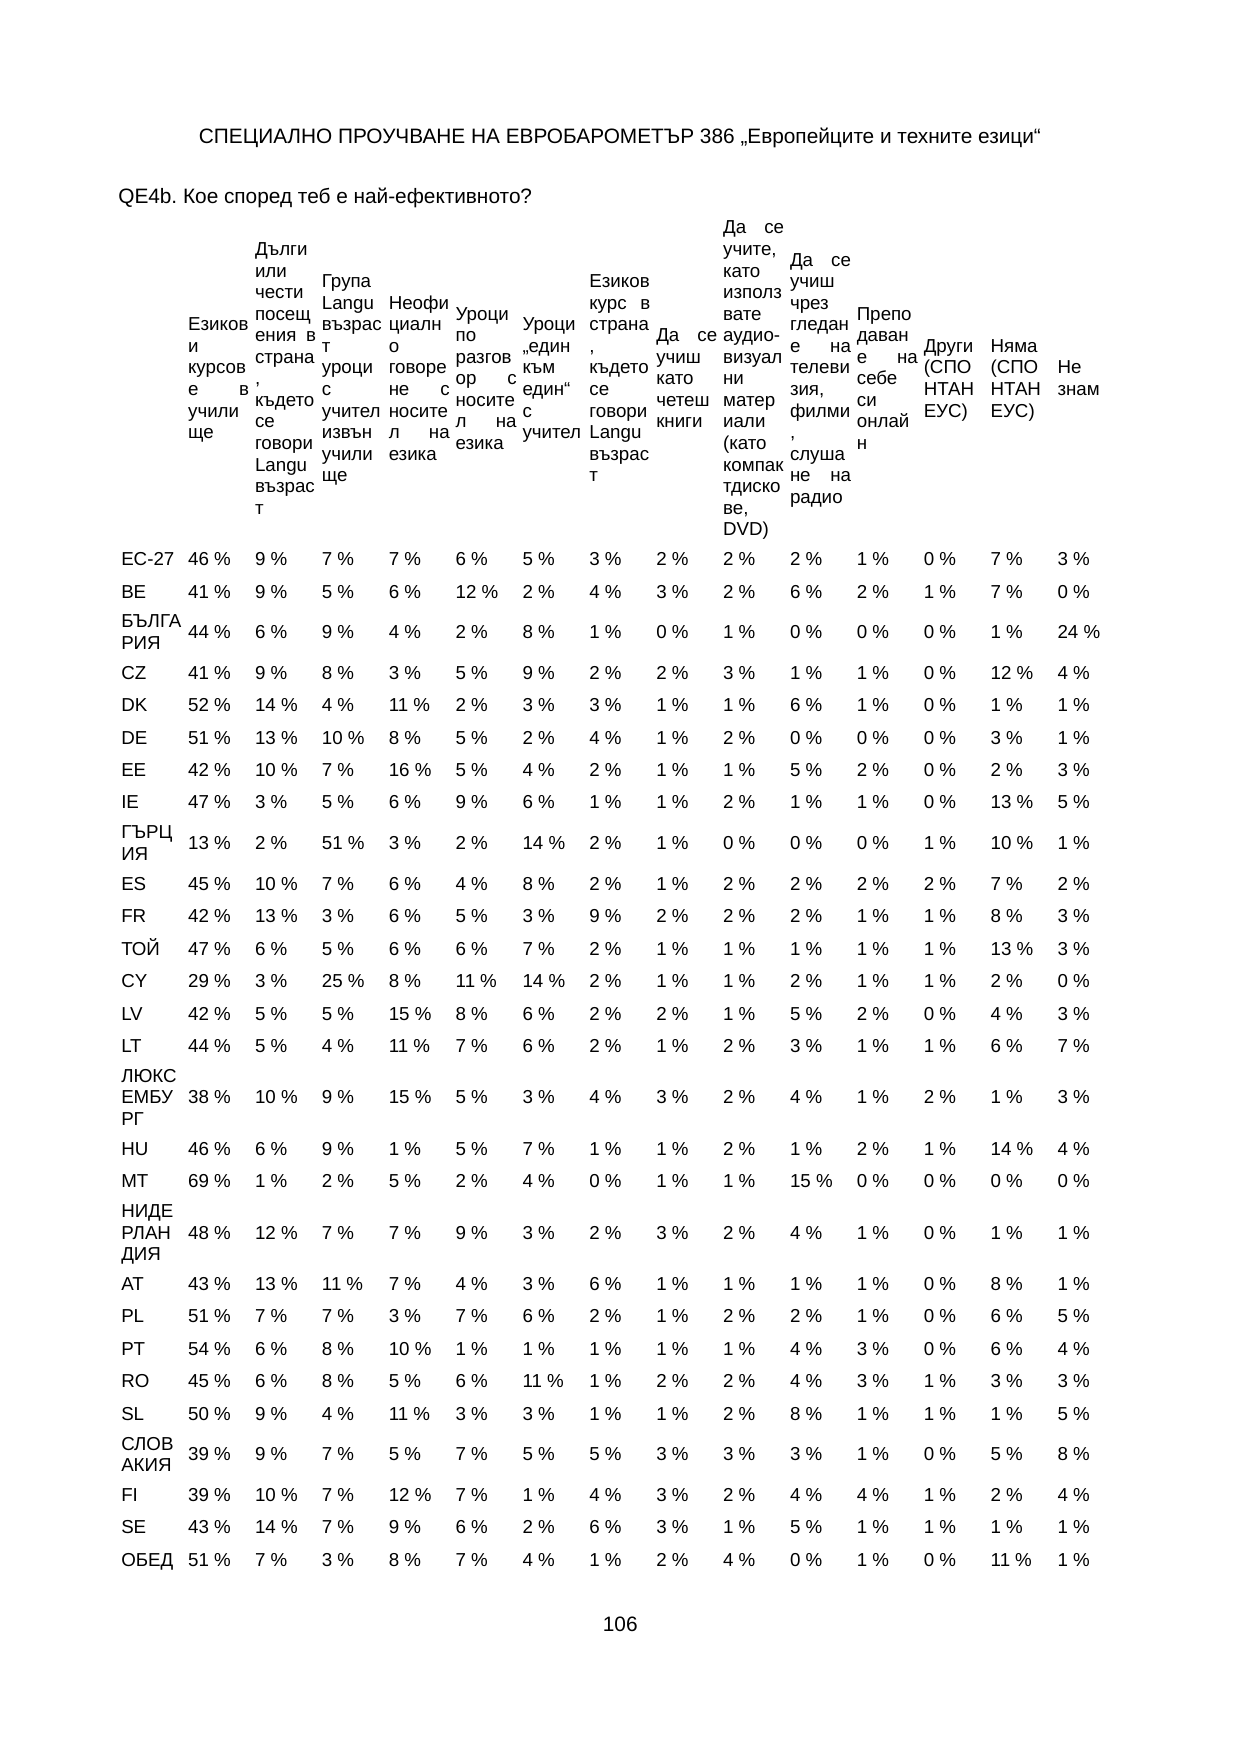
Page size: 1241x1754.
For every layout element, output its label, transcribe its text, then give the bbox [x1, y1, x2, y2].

table_cell 7 % [1054, 1029, 1121, 1062]
table_cell 1 % [653, 932, 720, 964]
table_cell 3 % [386, 1300, 452, 1332]
table_cell 0 % [921, 1430, 987, 1478]
table_cell 6 % [453, 932, 519, 964]
table_cell 2 % [854, 867, 921, 900]
table_cell 1 % [854, 656, 921, 689]
table_cell 51 % [185, 1300, 252, 1332]
table_cell 6 % [586, 1268, 653, 1300]
table_cell ТОЙ [118, 932, 185, 964]
table_cell 1 % [586, 1132, 653, 1164]
table_cell 3 % [787, 1029, 854, 1062]
table_cell 3 % [787, 1430, 854, 1478]
table_cell 5 % [453, 656, 519, 689]
table_cell 2 % [453, 689, 519, 721]
table_cell 0 % [787, 818, 854, 867]
table_cell 7 % [519, 932, 586, 964]
table_cell 7 % [319, 1511, 386, 1543]
table_cell 4 % [319, 1397, 386, 1429]
table_cell FI [118, 1479, 185, 1511]
table_cell 1 % [854, 1543, 921, 1576]
table_cell 2 % [586, 1300, 653, 1332]
table_cell DE [118, 721, 185, 753]
table_cell 1 % [787, 656, 854, 689]
table_cell 2 % [720, 1479, 787, 1511]
table_cell 9 % [386, 1511, 452, 1543]
table_cell 1 % [921, 1132, 987, 1164]
table_cell 1 % [720, 965, 787, 997]
table_cell 2 % [787, 867, 854, 900]
table_cell 3 % [988, 1365, 1054, 1397]
table_cell 1 % [720, 997, 787, 1029]
table_cell 6 % [252, 1365, 319, 1397]
table_cell 7 % [386, 1268, 452, 1300]
table_cell 45 % [185, 1365, 252, 1397]
table_cell 6 % [988, 1300, 1054, 1332]
table_cell 9 % [252, 1397, 319, 1429]
table_cell CZ [118, 656, 185, 689]
table_cell НИДЕРЛАНДИЯ [118, 1197, 185, 1267]
table_cell 11 % [519, 1365, 586, 1397]
table_cell 1 % [854, 1300, 921, 1332]
table_cell 1 % [921, 900, 987, 932]
table_cell 2 % [586, 754, 653, 786]
table_cell EE [118, 754, 185, 786]
table_cell 1 % [653, 754, 720, 786]
table_header Група Languвъзраст уроци с учител извън училище [319, 213, 386, 543]
table_cell 0 % [921, 754, 987, 786]
table_cell 8 % [319, 1365, 386, 1397]
table_cell 6 % [519, 1029, 586, 1062]
table_cell 3 % [1054, 754, 1121, 786]
table_cell 3 % [453, 1397, 519, 1429]
table_cell 1 % [720, 1332, 787, 1365]
table_cell 13 % [252, 900, 319, 932]
table_cell 1 % [921, 1029, 987, 1062]
table_cell 3 % [586, 543, 653, 575]
table_cell 52 % [185, 689, 252, 721]
table_cell 2 % [720, 1397, 787, 1429]
table_cell 2 % [586, 1197, 653, 1267]
table_cell 3 % [386, 656, 452, 689]
table_cell 0 % [854, 1165, 921, 1197]
table_cell 0 % [1054, 575, 1121, 607]
table_cell 7 % [319, 543, 386, 575]
table_cell 2 % [720, 1365, 787, 1397]
table_cell 4 % [787, 1332, 854, 1365]
table_cell 5 % [319, 932, 386, 964]
table_cell 1 % [854, 900, 921, 932]
table_cell 1 % [854, 1062, 921, 1132]
table_cell 2 % [653, 900, 720, 932]
table_cell 4 % [1054, 656, 1121, 689]
table_cell 2 % [988, 1479, 1054, 1511]
table_cell 1 % [653, 1165, 720, 1197]
table_cell 1 % [787, 1268, 854, 1300]
table_cell 8 % [988, 1268, 1054, 1300]
table_header Езиков курс в страна, където се говори Languвъзраст [586, 213, 653, 543]
table_cell 1 % [653, 965, 720, 997]
table_cell 5 % [386, 1165, 452, 1197]
table_cell 12 % [386, 1479, 452, 1511]
table_cell 8 % [319, 656, 386, 689]
table_cell 0 % [921, 1543, 987, 1576]
table_cell 5 % [252, 997, 319, 1029]
table_cell 1 % [453, 1332, 519, 1365]
table_cell 5 % [319, 575, 386, 607]
table_cell 3 % [519, 1397, 586, 1429]
table_cell AT [118, 1268, 185, 1300]
table_cell 6 % [453, 1365, 519, 1397]
table_cell 12 % [988, 656, 1054, 689]
table_cell 13 % [988, 786, 1054, 818]
table_cell 4 % [787, 1197, 854, 1267]
table_cell 6 % [519, 997, 586, 1029]
table_cell 1 % [720, 754, 787, 786]
table_cell 6 % [519, 786, 586, 818]
table_cell 14 % [519, 965, 586, 997]
table_cell 5 % [519, 543, 586, 575]
table_cell 41 % [185, 656, 252, 689]
table_cell 0 % [921, 1300, 987, 1332]
table_cell 1 % [653, 1332, 720, 1365]
table_cell 3 % [252, 965, 319, 997]
table_cell 6 % [386, 867, 452, 900]
table_cell 2 % [586, 997, 653, 1029]
table_cell 1 % [854, 965, 921, 997]
table_cell 0 % [787, 721, 854, 753]
table_cell 43 % [185, 1268, 252, 1300]
table_cell 1 % [653, 721, 720, 753]
table_cell ES [118, 867, 185, 900]
table_cell 1 % [720, 689, 787, 721]
table_cell 5 % [787, 1511, 854, 1543]
table_cell 9 % [319, 608, 386, 656]
table_cell 2 % [252, 818, 319, 867]
table_cell 0 % [787, 608, 854, 656]
table_cell 3 % [519, 1197, 586, 1267]
table_cell 2 % [319, 1165, 386, 1197]
table_cell 3 % [988, 721, 1054, 753]
table_header Други (СПОНТАНЕУС) [921, 213, 987, 543]
table_cell 5 % [988, 1430, 1054, 1478]
table_cell 0 % [921, 721, 987, 753]
table_cell 8 % [386, 1543, 452, 1576]
table_cell 3 % [386, 818, 452, 867]
table_cell 4 % [386, 608, 452, 656]
table_cell 2 % [720, 786, 787, 818]
table_cell 1 % [720, 1511, 787, 1543]
table_cell 2 % [720, 721, 787, 753]
table_cell 8 % [988, 900, 1054, 932]
table_cell 1 % [854, 786, 921, 818]
table_cell 2 % [586, 965, 653, 997]
table_cell 4 % [988, 997, 1054, 1029]
table_cell HU [118, 1132, 185, 1164]
table_cell 25 % [319, 965, 386, 997]
table_cell 3 % [519, 1268, 586, 1300]
table_cell 1 % [787, 786, 854, 818]
table_cell 1 % [519, 1332, 586, 1365]
table_cell 3 % [653, 575, 720, 607]
table_cell 3 % [653, 1197, 720, 1267]
table_cell 1 % [921, 932, 987, 964]
table_cell 0 % [921, 1165, 987, 1197]
table_cell 0 % [988, 1165, 1054, 1197]
table_header Езикови курсове в училище [185, 213, 252, 543]
table_cell 1 % [586, 1332, 653, 1365]
table_cell 11 % [988, 1543, 1054, 1576]
table_cell 1 % [720, 1268, 787, 1300]
table_cell 5 % [386, 1365, 452, 1397]
table_cell 3 % [653, 1062, 720, 1132]
table_cell 7 % [453, 1300, 519, 1332]
table_cell 1 % [1054, 818, 1121, 867]
table_cell 2 % [854, 997, 921, 1029]
table_cell 43 % [185, 1511, 252, 1543]
table_cell 10 % [319, 721, 386, 753]
table_cell 0 % [1054, 965, 1121, 997]
table_cell 4 % [787, 1365, 854, 1397]
table_cell 16 % [386, 754, 452, 786]
table_cell 4 % [787, 1479, 854, 1511]
table_cell SL [118, 1397, 185, 1429]
table_cell 0 % [921, 656, 987, 689]
table_cell 6 % [386, 575, 452, 607]
table_cell 4 % [453, 1268, 519, 1300]
table_cell 42 % [185, 997, 252, 1029]
table_cell 4 % [720, 1543, 787, 1576]
table_cell 2 % [720, 1132, 787, 1164]
table_cell RO [118, 1365, 185, 1397]
table_cell LT [118, 1029, 185, 1062]
table_cell 8 % [519, 867, 586, 900]
table_cell 2 % [854, 754, 921, 786]
table_cell FR [118, 900, 185, 932]
table_cell 0 % [921, 786, 987, 818]
table_cell 1 % [720, 932, 787, 964]
table_cell 13 % [252, 721, 319, 753]
table_cell 6 % [586, 1511, 653, 1543]
table_cell 2 % [519, 575, 586, 607]
table_cell 3 % [653, 1511, 720, 1543]
table_header Да се учиш чрез гледане на телевизия, филми, слушане на радио [787, 213, 854, 543]
table_cell 11 % [453, 965, 519, 997]
table_cell 11 % [386, 1397, 452, 1429]
table_cell 4 % [787, 1062, 854, 1132]
table_cell 7 % [319, 1430, 386, 1478]
table_cell 1 % [921, 965, 987, 997]
table_cell 2 % [653, 543, 720, 575]
table_cell 5 % [453, 1062, 519, 1132]
text QE4b. Кое според теб е най-ефективното? [118, 183, 1122, 207]
table_cell 7 % [453, 1430, 519, 1478]
table_cell 0 % [854, 818, 921, 867]
table_cell 1 % [519, 1479, 586, 1511]
table_cell 9 % [252, 575, 319, 607]
table_cell 6 % [453, 543, 519, 575]
table_cell 3 % [519, 1062, 586, 1132]
table_cell 7 % [519, 1132, 586, 1164]
table_cell 3 % [1054, 1365, 1121, 1397]
table_cell 1 % [854, 1430, 921, 1478]
table_cell 9 % [319, 1062, 386, 1132]
table_cell IE [118, 786, 185, 818]
table_cell 5 % [586, 1430, 653, 1478]
table_cell 5 % [453, 721, 519, 753]
table_cell 15 % [386, 997, 452, 1029]
table_cell 1 % [921, 818, 987, 867]
table_cell 2 % [921, 867, 987, 900]
table_cell 39 % [185, 1479, 252, 1511]
table_header [118, 213, 185, 543]
table_cell 8 % [386, 721, 452, 753]
table_cell 2 % [720, 900, 787, 932]
table_cell 39 % [185, 1430, 252, 1478]
table_cell 1 % [921, 1365, 987, 1397]
table_cell 6 % [386, 900, 452, 932]
table_cell 1 % [854, 543, 921, 575]
table_cell 7 % [988, 867, 1054, 900]
table_cell 4 % [586, 575, 653, 607]
table_cell 2 % [988, 965, 1054, 997]
table_cell 5 % [319, 786, 386, 818]
table_cell 13 % [185, 818, 252, 867]
table_cell 29 % [185, 965, 252, 997]
table_cell 42 % [185, 900, 252, 932]
table_cell 2 % [653, 997, 720, 1029]
table_cell 2 % [720, 1062, 787, 1132]
table_cell 7 % [319, 1479, 386, 1511]
table_cell 3 % [319, 1543, 386, 1576]
table_cell 15 % [787, 1165, 854, 1197]
table_cell 51 % [185, 721, 252, 753]
table_cell 7 % [453, 1029, 519, 1062]
table_cell 2 % [720, 1197, 787, 1267]
table_cell 1 % [921, 1479, 987, 1511]
table_cell 2 % [453, 1165, 519, 1197]
table_cell 2 % [586, 1029, 653, 1062]
table_cell 2 % [653, 1543, 720, 1576]
table_cell 0 % [921, 608, 987, 656]
table_cell 8 % [453, 997, 519, 1029]
table_cell 0 % [653, 608, 720, 656]
table_cell 3 % [586, 689, 653, 721]
table_cell 0 % [921, 1268, 987, 1300]
table_cell 41 % [185, 575, 252, 607]
table_cell 3 % [854, 1332, 921, 1365]
table_cell 5 % [453, 900, 519, 932]
table_cell 3 % [720, 1430, 787, 1478]
table_cell 1 % [386, 1132, 452, 1164]
table_cell 7 % [252, 1300, 319, 1332]
table_cell 2 % [586, 656, 653, 689]
table_cell 5 % [453, 754, 519, 786]
table_cell 7 % [319, 1197, 386, 1267]
table_cell 3 % [252, 786, 319, 818]
table_cell 1 % [854, 1029, 921, 1062]
table_cell 4 % [519, 754, 586, 786]
table_cell 2 % [787, 965, 854, 997]
table_cell 1 % [988, 689, 1054, 721]
table_cell DK [118, 689, 185, 721]
table_cell 5 % [1054, 1397, 1121, 1429]
table_header Уроци „един към един“ с учител [519, 213, 586, 543]
table_cell 1 % [586, 1397, 653, 1429]
table_cell 3 % [854, 1365, 921, 1397]
table_cell 12 % [453, 575, 519, 607]
table_cell 4 % [854, 1479, 921, 1511]
table_cell 46 % [185, 543, 252, 575]
table_cell ГЪРЦИЯ [118, 818, 185, 867]
table_header Няма (СПОНТАНЕУС) [988, 213, 1054, 543]
table_cell 3 % [1054, 1062, 1121, 1132]
table_cell 2 % [787, 900, 854, 932]
table_cell 10 % [386, 1332, 452, 1365]
table_cell 1 % [854, 932, 921, 964]
table_cell 6 % [386, 786, 452, 818]
table_cell 5 % [386, 1430, 452, 1478]
table_cell 4 % [319, 1029, 386, 1062]
table_cell 1 % [921, 1511, 987, 1543]
table_header Да се учиш като четеш книги [653, 213, 720, 543]
table_cell 1 % [988, 1511, 1054, 1543]
table_cell 1 % [854, 1268, 921, 1300]
table_cell 47 % [185, 786, 252, 818]
table_cell 4 % [586, 1062, 653, 1132]
table_cell 24 % [1054, 608, 1121, 656]
table_cell СЛОВАКИЯ [118, 1430, 185, 1478]
table_cell 1 % [586, 1365, 653, 1397]
table_cell 10 % [252, 754, 319, 786]
table_cell 1 % [854, 1511, 921, 1543]
table_cell 44 % [185, 1029, 252, 1062]
table_cell 8 % [319, 1332, 386, 1365]
table_cell 6 % [252, 608, 319, 656]
table_cell 0 % [1054, 1165, 1121, 1197]
table_cell 45 % [185, 867, 252, 900]
table_cell 0 % [921, 997, 987, 1029]
table_cell 1 % [854, 689, 921, 721]
table_cell 7 % [252, 1543, 319, 1576]
table_cell 4 % [453, 867, 519, 900]
table_cell 13 % [252, 1268, 319, 1300]
table_cell 0 % [720, 818, 787, 867]
table_cell 5 % [787, 997, 854, 1029]
table_cell 4 % [1054, 1132, 1121, 1164]
table_cell 3 % [653, 1479, 720, 1511]
table_cell 6 % [519, 1300, 586, 1332]
table_cell 1 % [586, 608, 653, 656]
table_cell 9 % [252, 1430, 319, 1478]
table_cell 14 % [519, 818, 586, 867]
table_cell 1 % [653, 786, 720, 818]
table_cell 1 % [653, 1029, 720, 1062]
table_cell 2 % [653, 656, 720, 689]
table_cell 5 % [453, 1132, 519, 1164]
table_cell 2 % [453, 818, 519, 867]
table_cell 0 % [787, 1543, 854, 1576]
table_cell 2 % [586, 867, 653, 900]
table_cell PT [118, 1332, 185, 1365]
table_cell 1 % [653, 867, 720, 900]
table_cell ОБЕД [118, 1543, 185, 1576]
table_cell 13 % [988, 932, 1054, 964]
table_cell 3 % [720, 656, 787, 689]
table_cell 4 % [319, 689, 386, 721]
table_cell 2 % [720, 1029, 787, 1062]
table_cell 1 % [921, 575, 987, 607]
table_cell 9 % [319, 1132, 386, 1164]
table_cell 5 % [1054, 786, 1121, 818]
table_cell 6 % [252, 1132, 319, 1164]
table_cell 5 % [519, 1430, 586, 1478]
table_cell 2 % [787, 1300, 854, 1332]
table_cell 2 % [720, 575, 787, 607]
table_cell 3 % [1054, 543, 1121, 575]
table_cell 47 % [185, 932, 252, 964]
table_cell 0 % [586, 1165, 653, 1197]
table_cell 1 % [988, 1397, 1054, 1429]
table_header Уроци по разговор с носител на езика [453, 213, 519, 543]
table_cell 6 % [453, 1511, 519, 1543]
table_cell 51 % [185, 1543, 252, 1576]
table_cell 2 % [854, 1132, 921, 1164]
table_cell CY [118, 965, 185, 997]
table_cell 15 % [386, 1062, 452, 1132]
table_cell 14 % [252, 689, 319, 721]
table_cell 7 % [988, 543, 1054, 575]
table_cell 1 % [988, 608, 1054, 656]
table_cell 7 % [988, 575, 1054, 607]
table_cell 2 % [653, 1365, 720, 1397]
table_cell 8 % [386, 965, 452, 997]
table_cell 1 % [1054, 689, 1121, 721]
table_cell 1 % [586, 1543, 653, 1576]
table_cell 42 % [185, 754, 252, 786]
table_cell 9 % [586, 900, 653, 932]
table_cell 2 % [720, 867, 787, 900]
table_cell 1 % [653, 1132, 720, 1164]
table_cell 6 % [787, 689, 854, 721]
table_cell 1 % [988, 1197, 1054, 1267]
table_cell 6 % [252, 932, 319, 964]
table_cell 3 % [519, 689, 586, 721]
table_cell 10 % [252, 1479, 319, 1511]
table_cell 1 % [653, 818, 720, 867]
table_cell 8 % [519, 608, 586, 656]
table_cell 0 % [921, 543, 987, 575]
table_cell 1 % [720, 1165, 787, 1197]
table_cell 1 % [787, 932, 854, 964]
table_cell 3 % [1054, 900, 1121, 932]
table_cell 4 % [519, 1165, 586, 1197]
table_cell 9 % [252, 656, 319, 689]
table_cell 0 % [921, 1332, 987, 1365]
table_cell 1 % [720, 608, 787, 656]
table_cell 2 % [720, 543, 787, 575]
table_cell 9 % [519, 656, 586, 689]
table_cell 2 % [854, 575, 921, 607]
table_cell 2 % [1054, 867, 1121, 900]
table_cell 4 % [586, 721, 653, 753]
table_cell 7 % [319, 754, 386, 786]
table_cell 8 % [1054, 1430, 1121, 1478]
table_cell 1 % [252, 1165, 319, 1197]
table_cell 10 % [988, 818, 1054, 867]
table_header Да се учите, като използвате аудио-визуални материали (като компактдискове, DVD) [720, 213, 787, 543]
table_cell 1 % [1054, 721, 1121, 753]
table_cell 2 % [720, 1300, 787, 1332]
table_cell 1 % [921, 1397, 987, 1429]
table_cell 2 % [988, 754, 1054, 786]
table_cell 6 % [988, 1332, 1054, 1365]
table_cell 5 % [1054, 1300, 1121, 1332]
table_cell 3 % [319, 900, 386, 932]
table_cell 2 % [921, 1062, 987, 1132]
table_cell 7 % [453, 1543, 519, 1576]
table_cell 2 % [519, 721, 586, 753]
table_cell 1 % [653, 1268, 720, 1300]
table_cell 11 % [319, 1268, 386, 1300]
table_cell 1 % [988, 1062, 1054, 1132]
table_cell 44 % [185, 608, 252, 656]
table_cell 1 % [1054, 1511, 1121, 1543]
table_cell 7 % [319, 867, 386, 900]
table_cell 1 % [586, 786, 653, 818]
table_cell 69 % [185, 1165, 252, 1197]
table_cell 0 % [921, 1197, 987, 1267]
table_cell 46 % [185, 1132, 252, 1164]
table_cell 1 % [854, 1197, 921, 1267]
table_cell 1 % [854, 1397, 921, 1429]
table_cell 1 % [1054, 1197, 1121, 1267]
table_cell 1 % [787, 1132, 854, 1164]
table_cell 1 % [1054, 1543, 1121, 1576]
table_cell 6 % [386, 932, 452, 964]
table_cell 4 % [1054, 1332, 1121, 1365]
table_cell 2 % [453, 608, 519, 656]
table_header Преподаване на себе си онлайн [854, 213, 921, 543]
table_cell LV [118, 997, 185, 1029]
table_cell 12 % [252, 1197, 319, 1267]
table_cell ЕС-27 [118, 543, 185, 575]
table_cell 4 % [1054, 1479, 1121, 1511]
table_cell 3 % [1054, 997, 1121, 1029]
table_cell 7 % [453, 1479, 519, 1511]
table_cell 11 % [386, 1029, 452, 1062]
table_cell 14 % [252, 1511, 319, 1543]
table_cell PL [118, 1300, 185, 1332]
table_cell 8 % [787, 1397, 854, 1429]
table_cell 1 % [1054, 1268, 1121, 1300]
table_cell 9 % [453, 786, 519, 818]
table_cell 4 % [519, 1543, 586, 1576]
table_cell 7 % [386, 1197, 452, 1267]
table_header Дълги или чести посещения в страна, където се говори Languвъзраст [252, 213, 319, 543]
table_cell 10 % [252, 1062, 319, 1132]
table_cell SE [118, 1511, 185, 1543]
table_cell 1 % [653, 689, 720, 721]
table_cell ЛЮКСЕМБУРГ [118, 1062, 185, 1132]
table_cell 48 % [185, 1197, 252, 1267]
table_cell 7 % [386, 543, 452, 575]
table_header Неофициално говорене с носител на езика [386, 213, 452, 543]
table_cell 51 % [319, 818, 386, 867]
table_cell 2 % [519, 1511, 586, 1543]
table_cell БЪЛГАРИЯ [118, 608, 185, 656]
table_cell 10 % [252, 867, 319, 900]
table_cell 9 % [252, 543, 319, 575]
table_cell 5 % [252, 1029, 319, 1062]
table_cell 5 % [787, 754, 854, 786]
table_cell 6 % [787, 575, 854, 607]
table_cell 3 % [1054, 932, 1121, 964]
table_cell 6 % [988, 1029, 1054, 1062]
table_cell MT [118, 1165, 185, 1197]
table_cell 0 % [854, 608, 921, 656]
table_cell 3 % [519, 900, 586, 932]
table_cell 3 % [653, 1430, 720, 1478]
table_cell 2 % [787, 543, 854, 575]
table_cell 14 % [988, 1132, 1054, 1164]
table_cell 50 % [185, 1397, 252, 1429]
table_cell 5 % [319, 997, 386, 1029]
table_cell 1 % [653, 1397, 720, 1429]
table_cell 38 % [185, 1062, 252, 1132]
table_cell 2 % [586, 932, 653, 964]
table_cell 2 % [586, 818, 653, 867]
table_cell 1 % [653, 1300, 720, 1332]
table_cell 0 % [854, 721, 921, 753]
table_cell 9 % [453, 1197, 519, 1267]
table_cell 54 % [185, 1332, 252, 1365]
table_cell BE [118, 575, 185, 607]
table_cell 11 % [386, 689, 452, 721]
table_cell 7 % [319, 1300, 386, 1332]
table_header Не знам [1054, 213, 1121, 543]
table_cell 0 % [921, 689, 987, 721]
table_cell 6 % [252, 1332, 319, 1365]
table_cell 4 % [586, 1479, 653, 1511]
